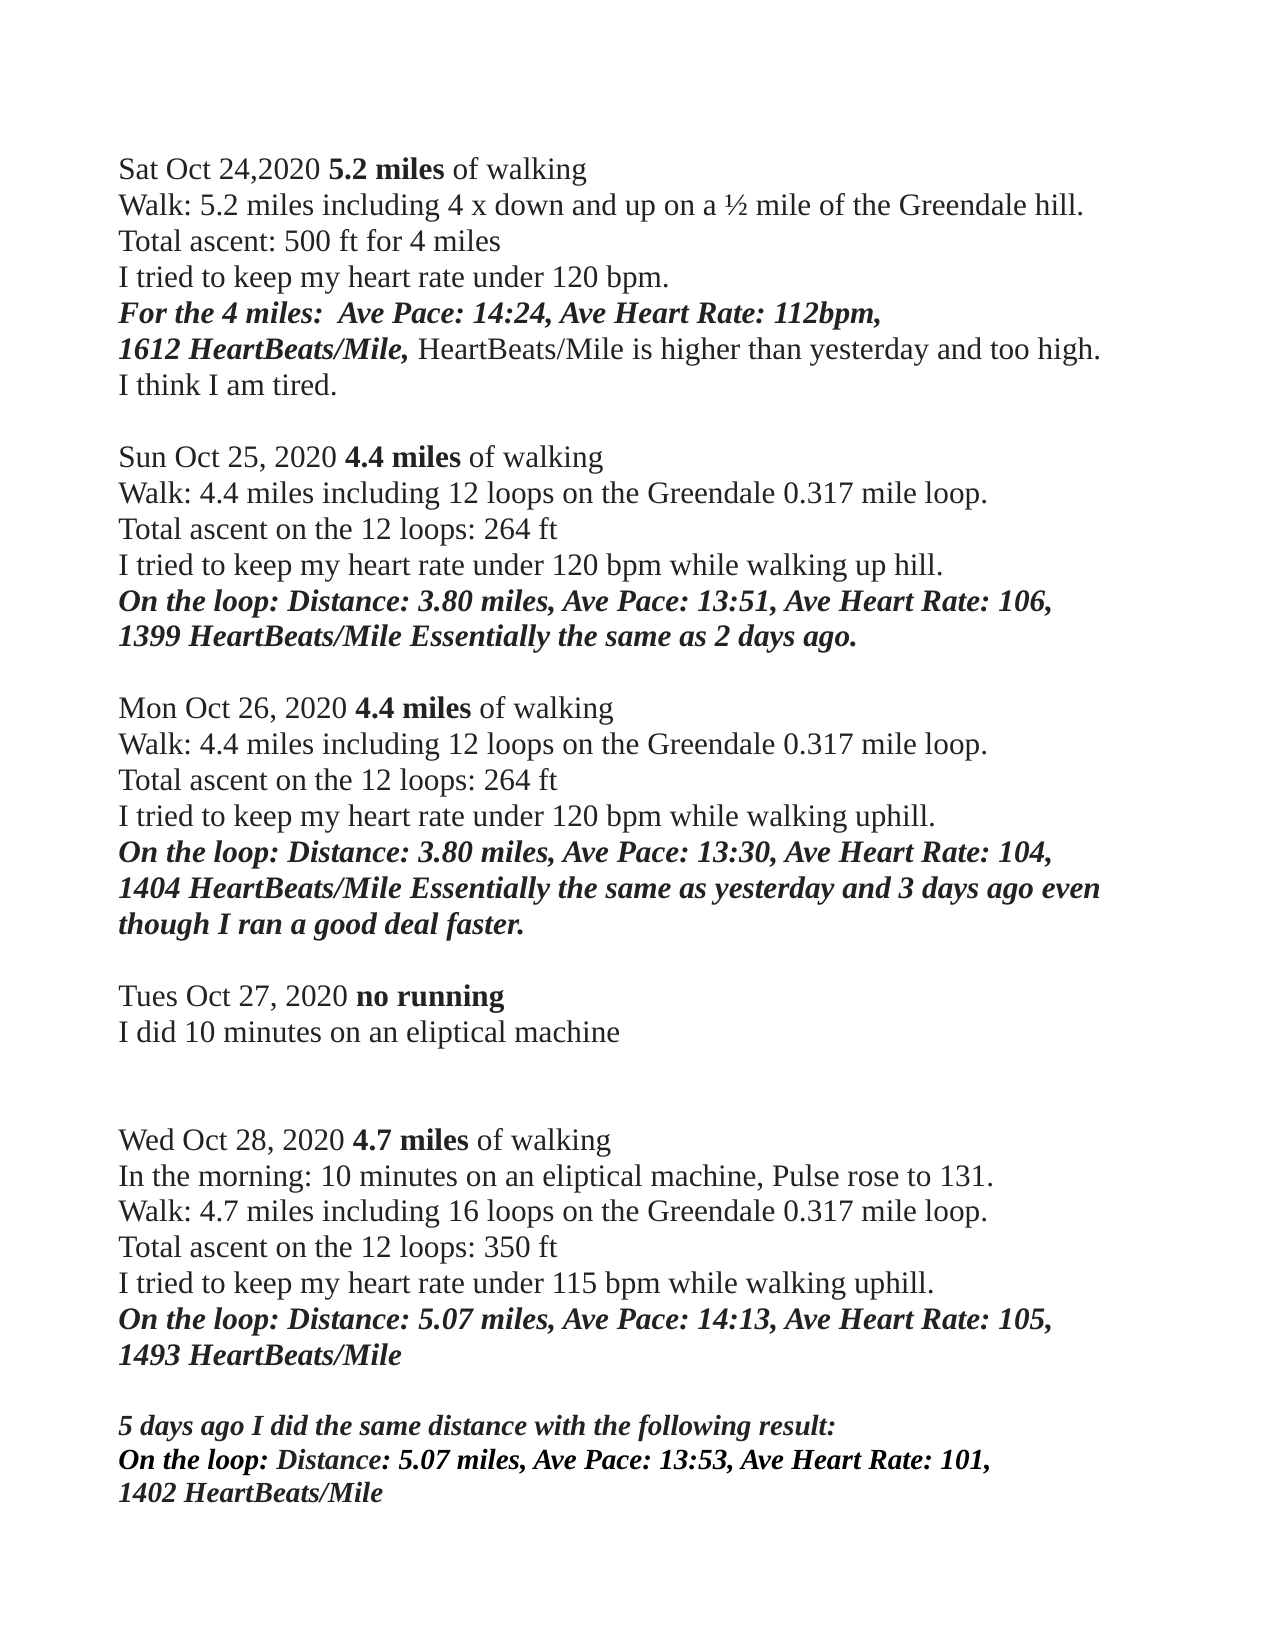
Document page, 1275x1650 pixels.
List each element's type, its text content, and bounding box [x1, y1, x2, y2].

text On the loop: Distance: 3.80 miles, Ave Pace: 13:51, Ave Heart Rate: 106, [118, 582, 1161, 618]
text I tried to keep my heart rate under 120 bpm while walking up hill. [118, 546, 1161, 582]
text 1612 HeartBeats/Mile, HeartBeats/Mile is higher than yesterday and too high. [118, 330, 1161, 366]
text For the 4 miles: Ave Pace: 14:24, Ave Heart Rate: 112bpm, [118, 294, 1161, 330]
text In the morning: 10 minutes on an eliptical machine, Pulse rose to 131. [118, 1157, 1161, 1193]
text On the loop: Distance: 5.07 miles, Ave Pace: 13:53, Ave Heart Rate: 101, [118, 1442, 1161, 1475]
text I tried to keep my heart rate under 120 bpm. [118, 258, 1161, 294]
text Total ascent on the 12 loops: 264 ft [118, 510, 1161, 546]
text On the loop: Distance: 5.07 miles, Ave Pace: 14:13, Ave Heart Rate: 105, [118, 1301, 1161, 1336]
text 5 days ago I did the same distance with the following result: [118, 1408, 1161, 1442]
text Total ascent: 500 ft for 4 miles [118, 222, 1161, 258]
text Total ascent on the 12 loops: 350 ft [118, 1229, 1161, 1264]
text Walk: 5.2 miles including 4 x down and up on a ½ mile of the Greendale hill. [118, 186, 1161, 222]
text 1404 HeartBeats/Mile Essentially the same as yesterday and 3 days ago even though I ran a good deal faster. [118, 869, 1161, 941]
text Sat Oct 24,2020 5.2 miles of walking [118, 151, 1161, 186]
text Wed Oct 28, 2020 4.7 miles of walking [118, 1121, 1161, 1157]
text 1399 HeartBeats/Mile Essentially the same as 2 days ago. [118, 618, 1161, 654]
text On the loop: Distance: 3.80 miles, Ave Pace: 13:30, Ave Heart Rate: 104, [118, 833, 1161, 869]
text 1493 HeartBeats/Mile [118, 1336, 1161, 1372]
text Walk: 4.7 miles including 16 loops on the Greendale 0.317 mile loop. [118, 1193, 1161, 1229]
text 1402 HeartBeats/Mile [118, 1475, 1161, 1509]
text Walk: 4.4 miles including 12 loops on the Greendale 0.317 mile loop. [118, 474, 1161, 510]
text Sun Oct 25, 2020 4.4 miles of walking [118, 438, 1161, 474]
text I did 10 minutes on an eliptical machine [118, 1013, 1161, 1049]
text I tried to keep my heart rate under 120 bpm while walking uphill. [118, 797, 1161, 833]
text Walk: 4.4 miles including 12 loops on the Greendale 0.317 mile loop. [118, 726, 1161, 761]
text Total ascent on the 12 loops: 264 ft [118, 761, 1161, 797]
text I think I am tired. [118, 366, 1161, 402]
text Tues Oct 27, 2020 no running [118, 977, 1161, 1013]
text I tried to keep my heart rate under 115 bpm while walking uphill. [118, 1264, 1161, 1301]
text Mon Oct 26, 2020 4.4 miles of walking [118, 689, 1161, 726]
